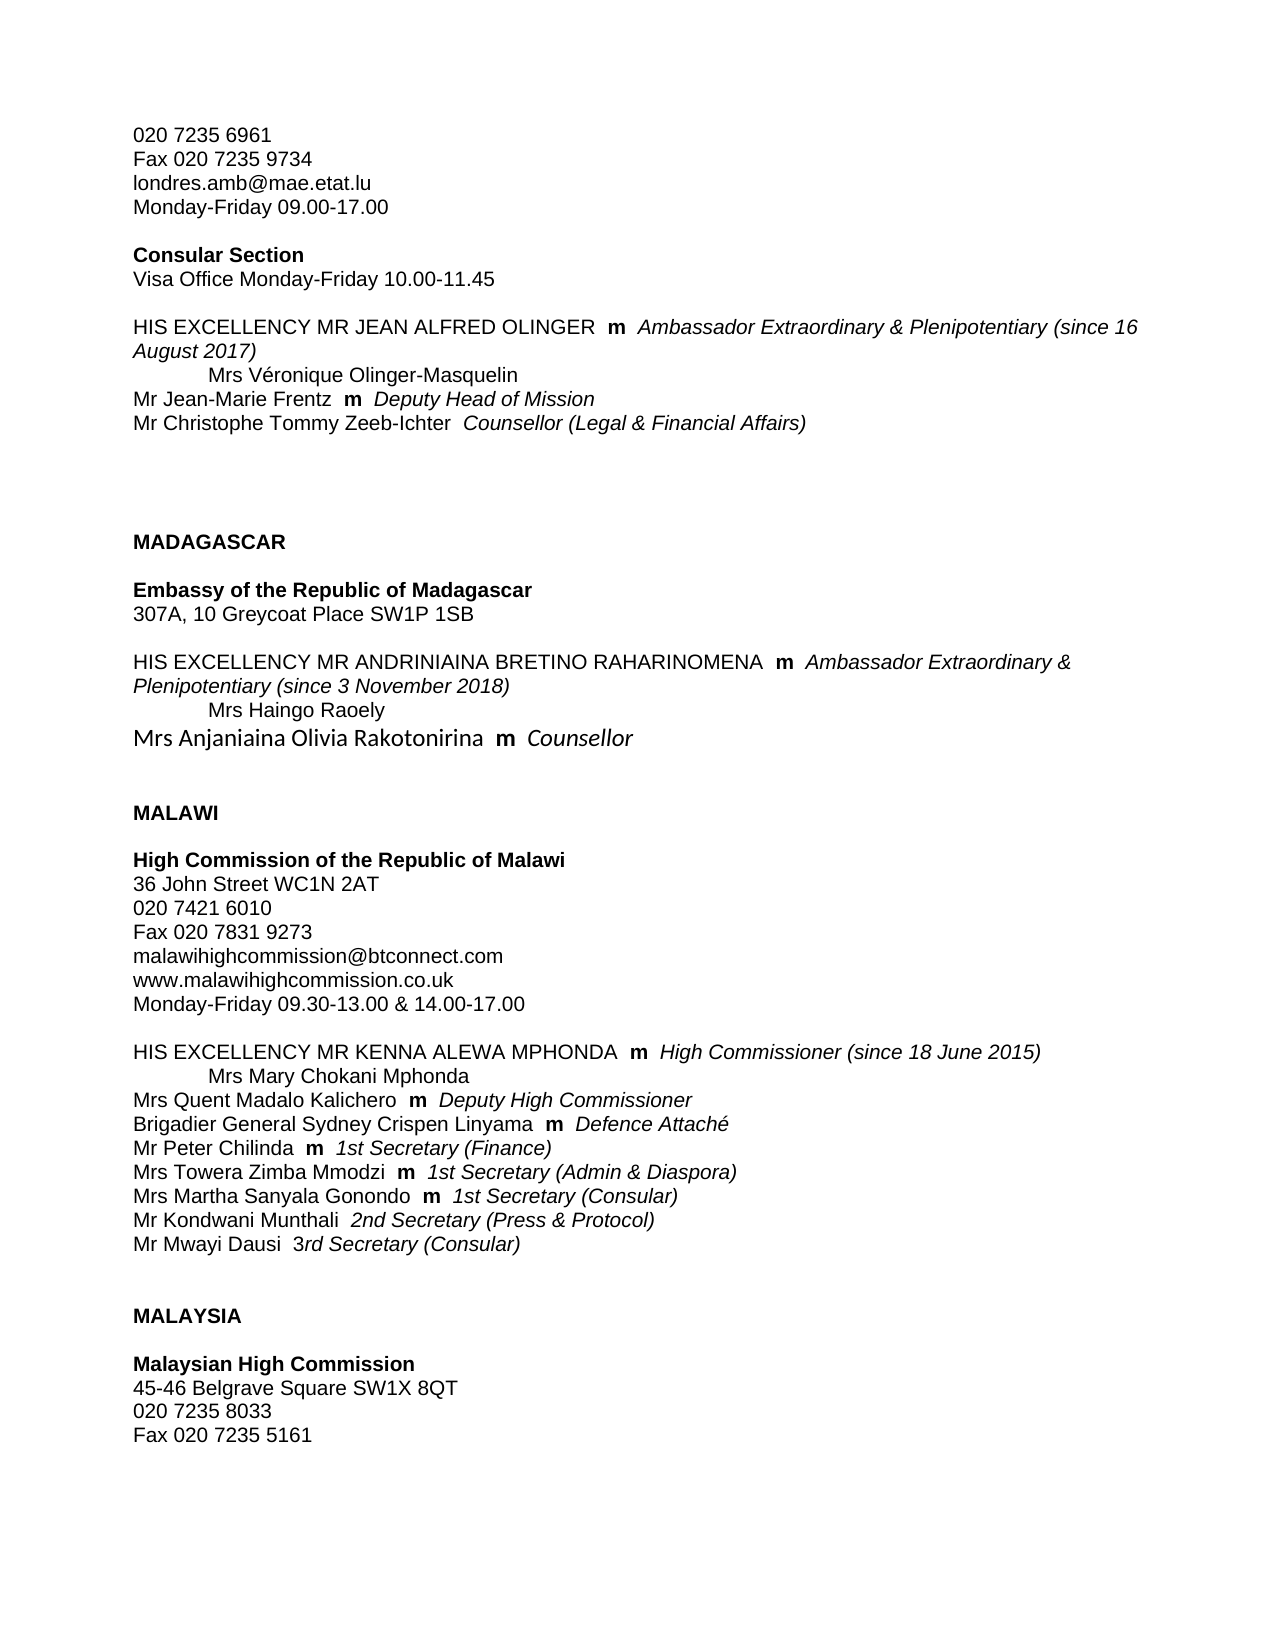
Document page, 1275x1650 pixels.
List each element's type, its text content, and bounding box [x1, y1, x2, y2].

text 45-46 Belgrave Square SW1X 8QT [133, 1375, 1181, 1399]
text www.malawihighcommission.co.uk [133, 968, 1181, 992]
text Mrs Towera Zimba Mmodzi m 1st Secretary (Admin & Diaspora) [133, 1160, 1181, 1184]
text Mr Kondwani Munthali 2nd Secretary (Press & Protocol) [133, 1208, 1181, 1232]
text Mrs Mary Chokani Mphonda [133, 1064, 1181, 1088]
text HIS EXCELLENCY MR JEAN ALFRED OLINGER m Ambassador Extraordinary & Plenipotentiary (since 16 August 2017) [133, 314, 1181, 362]
text Mrs Haingo Raoely [133, 698, 1181, 722]
text 020 7421 6010 [133, 896, 1181, 920]
text Mrs Véronique Olinger-Masquelin [133, 362, 1181, 386]
text Mr Jean-Marie Frentz m Deputy Head of Mission [133, 386, 1181, 410]
text 020 7235 6961 [133, 123, 1181, 147]
text High Commission of the Republic of Malawi [133, 848, 1181, 872]
text HIS EXCELLENCY MR KENNA ALEWA MPHONDA m High Commissioner (since 18 June 2015) [133, 1040, 1181, 1064]
text MALAWI [133, 800, 1181, 824]
text Mrs Quent Madalo Kalichero m Deputy High Commissioner [133, 1088, 1181, 1112]
text Embassy of the Republic of Madagascar [133, 578, 1181, 602]
text Fax 020 7235 5161 [133, 1423, 1181, 1447]
text HIS EXCELLENCY MR ANDRINIAINA BRETINO RAHARINOMENA m Ambassador Extraordinary & Plenipotentiary (since 3 November 2018) [133, 650, 1181, 698]
text MALAYSIA [133, 1303, 1181, 1327]
text 307A, 10 Greycoat Place SW1P 1SB [133, 602, 1181, 626]
text Fax 020 7235 9734 [133, 147, 1181, 171]
text 36 John Street WC1N 2AT [133, 872, 1181, 896]
text Mr Mwayi Dausi 3rd Secretary (Consular) [133, 1232, 1181, 1256]
text Mrs Anjaniaina Olivia Rakotonirina m Counsellor [133, 722, 1181, 752]
text Monday-Friday 09.30-13.00 & 14.00-17.00 [133, 992, 1181, 1016]
text MADAGASCAR [133, 530, 1181, 554]
text malawihighcommission@btconnect.com [133, 944, 1181, 968]
text Visa Office Monday-Friday 10.00-11.45 [133, 267, 1181, 291]
text Fax 020 7831 9273 [133, 920, 1181, 944]
text Mr Christophe Tommy Zeeb-Ichter Counsellor (Legal & Financial Affairs) [133, 410, 1181, 434]
text Brigadier General Sydney Crispen Linyama m Defence Attaché [133, 1112, 1181, 1136]
text Monday-Friday 09.00-17.00 [133, 195, 1181, 219]
text Mr Peter Chilinda m 1st Secretary (Finance) [133, 1136, 1181, 1160]
text Malaysian High Commission [133, 1351, 1181, 1375]
text Mrs Martha Sanyala Gonondo m 1st Secretary (Consular) [133, 1184, 1181, 1208]
text Consular Section [133, 243, 1181, 267]
text 020 7235 8033 [133, 1399, 1181, 1423]
text londres.amb@mae.etat.lu [133, 171, 1181, 195]
